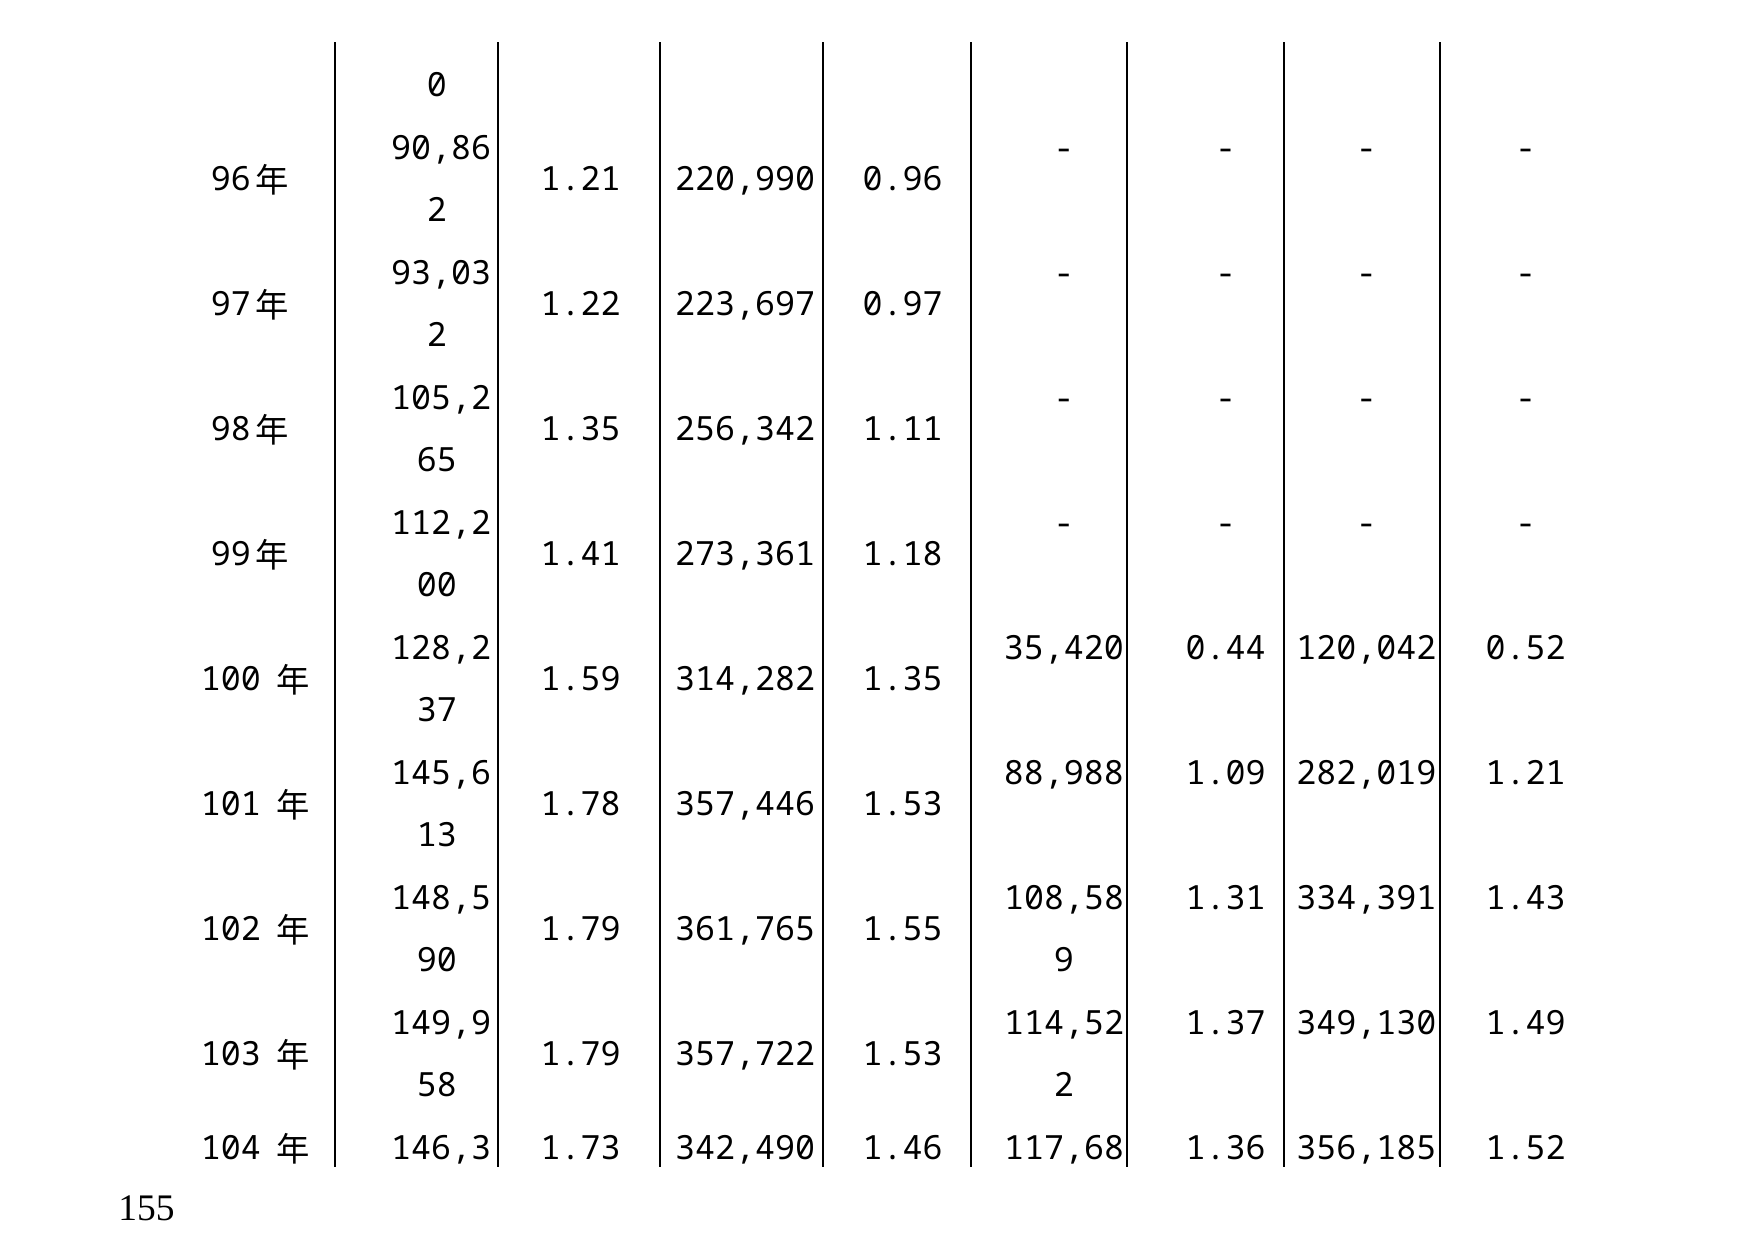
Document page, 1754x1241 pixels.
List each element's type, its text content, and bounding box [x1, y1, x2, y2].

table_cell 35,420 [972, 605, 1126, 730]
table_cell 357,446 [661, 730, 822, 855]
table_cell 0.97 [824, 230, 970, 355]
table_cell - [1285, 355, 1439, 480]
table_cell - [1441, 230, 1592, 355]
table_cell 93,032 [336, 230, 497, 355]
table_cell - [1285, 480, 1439, 605]
table_cell 100年 [165, 605, 334, 730]
table_cell 1.21 [1441, 730, 1592, 855]
table_cell 356,185 [1285, 1105, 1439, 1167]
table_cell - [1441, 355, 1592, 480]
table_cell 1.43 [1441, 855, 1592, 980]
table_cell 1.41 [499, 480, 659, 605]
table_cell 97年 [165, 230, 334, 355]
table_cell 1.22 [499, 230, 659, 355]
table_cell 112,200 [336, 480, 497, 605]
table_cell - [1285, 42, 1439, 105]
table_cell 145,613 [336, 730, 497, 855]
table_cell 1.35 [499, 355, 659, 480]
table_cell - [1441, 480, 1592, 605]
table_cell 357,722 [661, 980, 822, 1105]
table_cell 334,391 [1285, 855, 1439, 980]
table_cell 0.96 [824, 105, 970, 230]
table_cell 88,988 [972, 730, 1126, 855]
table_cell [499, 42, 659, 105]
table_cell - [972, 355, 1126, 480]
table_cell 96年 [165, 105, 334, 230]
table_cell 1.21 [499, 105, 659, 230]
table_cell 146,3 [336, 1105, 497, 1167]
table_cell 220,990 [661, 105, 822, 230]
table_cell 1.52 [1441, 1105, 1592, 1167]
table_cell - [1285, 230, 1439, 355]
table_cell 99年 [165, 480, 334, 605]
table_cell - [1285, 105, 1439, 230]
table_cell - [1441, 42, 1592, 105]
table_cell 1.09 [1128, 730, 1283, 855]
table_cell 114,522 [972, 980, 1126, 1105]
table_cell - [1128, 355, 1283, 480]
table_cell 349,130 [1285, 980, 1439, 1105]
table_cell 1.18 [824, 480, 970, 605]
table_cell [165, 42, 334, 105]
table_cell 342,490 [661, 1105, 822, 1167]
table_cell - [1128, 105, 1283, 230]
table_cell 1.78 [499, 730, 659, 855]
table_cell 105,265 [336, 355, 497, 480]
table_cell 0.52 [1441, 605, 1592, 730]
table_cell 314,282 [661, 605, 822, 730]
table_cell 128,237 [336, 605, 497, 730]
table_cell 120,042 [1285, 605, 1439, 730]
table_cell 361,765 [661, 855, 822, 980]
table_cell 1.46 [824, 1105, 970, 1167]
table_cell 1.53 [824, 730, 970, 855]
table_cell 117,68 [972, 1105, 1126, 1167]
table_cell 0 [336, 42, 497, 105]
table_cell 103年 [165, 980, 334, 1105]
table_cell [824, 42, 970, 105]
table_cell 148,590 [336, 855, 497, 980]
table_cell 1.37 [1128, 980, 1283, 1105]
table_cell 1.31 [1128, 855, 1283, 980]
table_cell - [972, 480, 1126, 605]
table_cell 0.44 [1128, 605, 1283, 730]
table_cell - [1128, 42, 1283, 105]
table_cell 1.35 [824, 605, 970, 730]
table_cell 1.59 [499, 605, 659, 730]
table_cell - [1128, 480, 1283, 605]
table_cell 102年 [165, 855, 334, 980]
table_cell 104年 [165, 1105, 334, 1167]
table_cell 1.36 [1128, 1105, 1283, 1167]
table_cell 1.73 [499, 1105, 659, 1167]
table_cell 1.49 [1441, 980, 1592, 1105]
table_cell 1.55 [824, 855, 970, 980]
table_cell 108,589 [972, 855, 1126, 980]
table_cell 223,697 [661, 230, 822, 355]
table_cell - [1128, 230, 1283, 355]
table_cell 90,862 [336, 105, 497, 230]
table_cell 273,361 [661, 480, 822, 605]
table_cell 282,019 [1285, 730, 1439, 855]
table_cell 1.53 [824, 980, 970, 1105]
table_cell - [972, 230, 1126, 355]
table_cell - [972, 105, 1126, 230]
table_cell 98年 [165, 355, 334, 480]
table_cell 101年 [165, 730, 334, 855]
table_cell 149,958 [336, 980, 497, 1105]
table_cell - [1441, 105, 1592, 230]
table_cell 1.11 [824, 355, 970, 480]
table_cell 256,342 [661, 355, 822, 480]
table_cell 1.79 [499, 855, 659, 980]
table_cell 1.79 [499, 980, 659, 1105]
table_cell [661, 42, 822, 105]
table_cell - [972, 42, 1126, 105]
